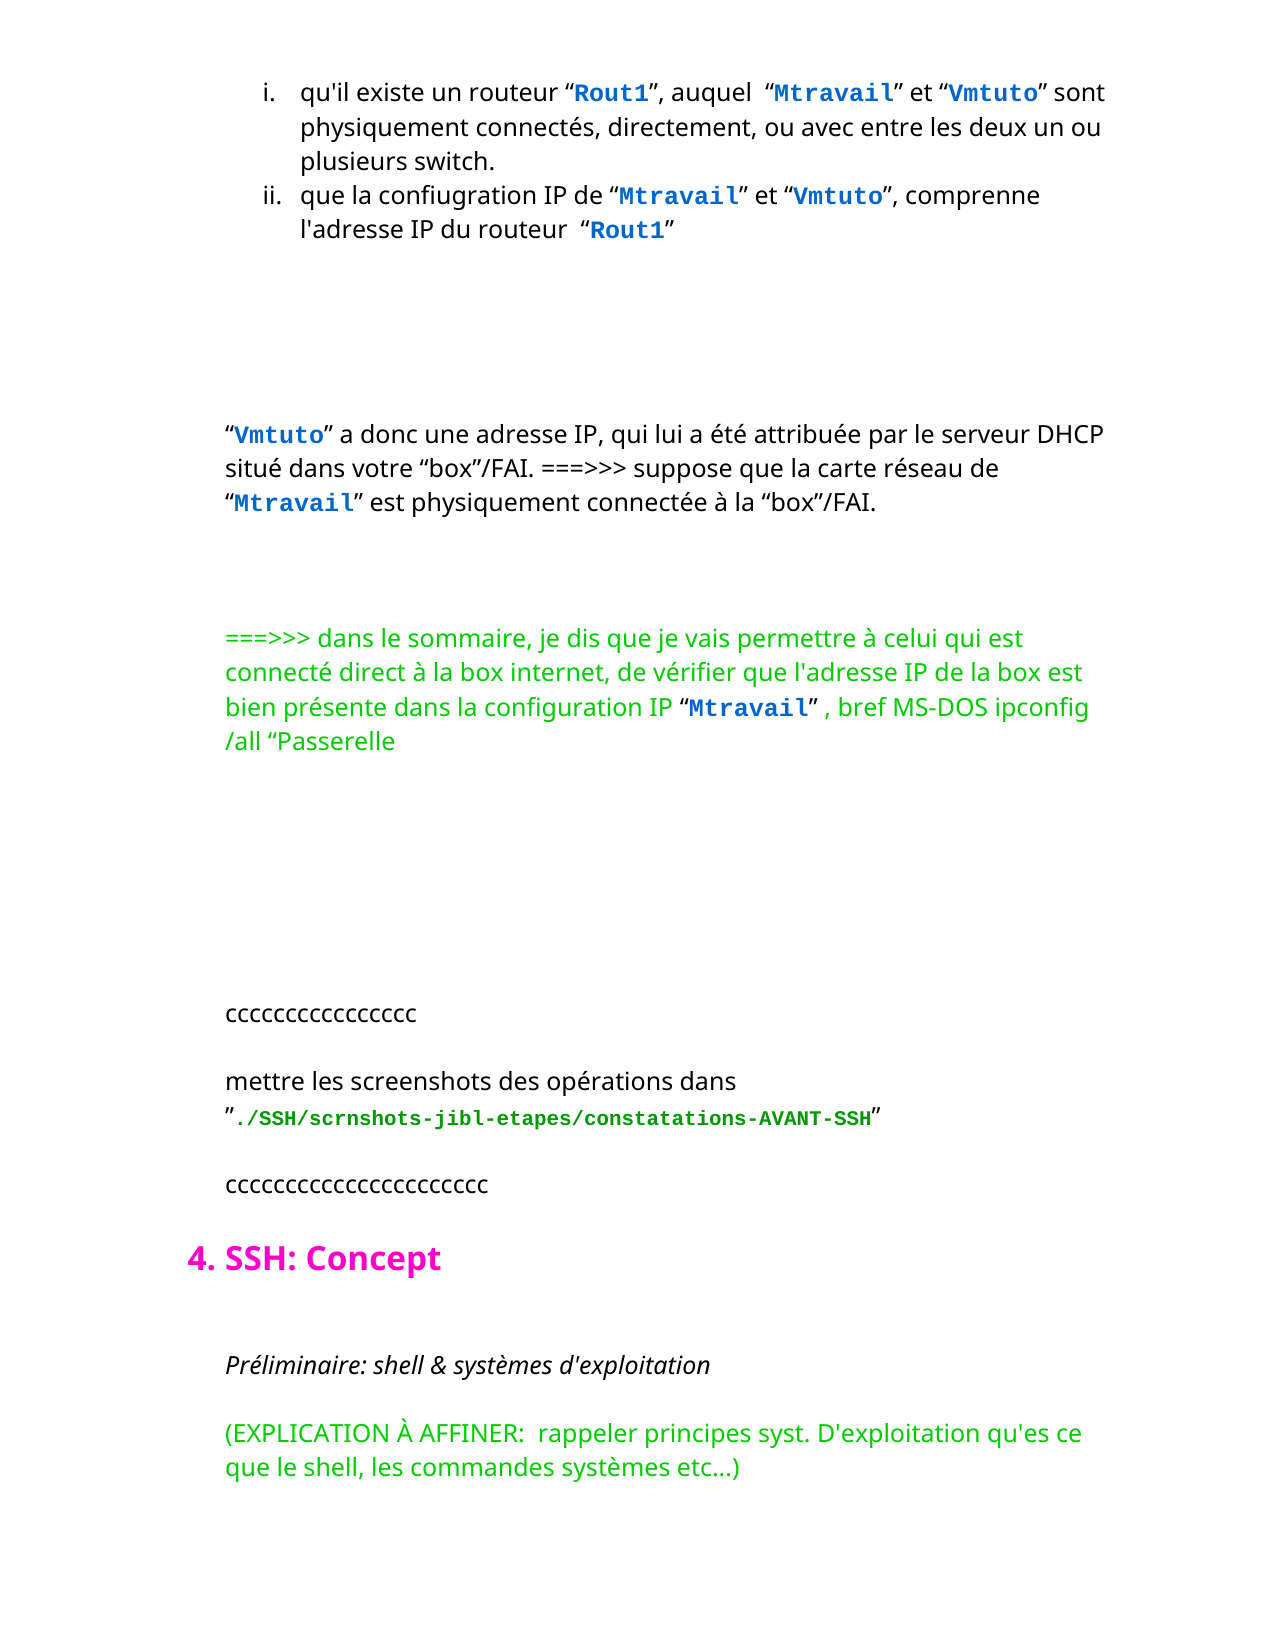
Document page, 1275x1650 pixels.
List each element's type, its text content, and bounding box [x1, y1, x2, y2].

text ===>>> dans le sommaire, je dis que je vais permettre à celui qui est connecté direct à la box internet, de vérifier que l'adresse IP de la box est bien présente dans la configuration IP “Mtravail” , bref MS-DOS ipconfig /all “Passerelle [225, 621, 1125, 757]
text Préliminaire: shell & systèmes d'exploitation [225, 1348, 1125, 1382]
list qu'il existe un routeur “Rout1”, auquel “Mtravail” et “Vmtuto” sont physiquement connectés, directement, ou avec entre les deux un ou plusieurs switch. [262, 75, 1125, 177]
text (EXPLICATION À AFFINER: rappeler principes syst. D'exploitation qu'es ce que le shell, les commandes systèmes etc...) [225, 1416, 1125, 1484]
text “Vmtuto” a donc une adresse IP, qui lui a été attribuée par le serveur DHCP situé dans votre “box”/FAI. ===>>> suppose que la carte réseau de “Mtravail” est physiquement connectée à la “box”/FAI. [225, 416, 1125, 519]
text cccccccccccccccc [225, 996, 1125, 1030]
list que la confiugration IP de “Mtravail” et “Vmtuto”, comprenne l'adresse IP du routeur “Rout1” [262, 177, 1125, 246]
text cccccccccccccccccccccc [225, 1166, 1125, 1200]
list mettre les screenshots des opérations dans [225, 1064, 1125, 1098]
list ”./SSH/scrnshots-jibl-etapes/constatations-AVANT-SSH” [225, 1098, 1125, 1132]
list SSH: Concept [187, 1234, 1125, 1280]
